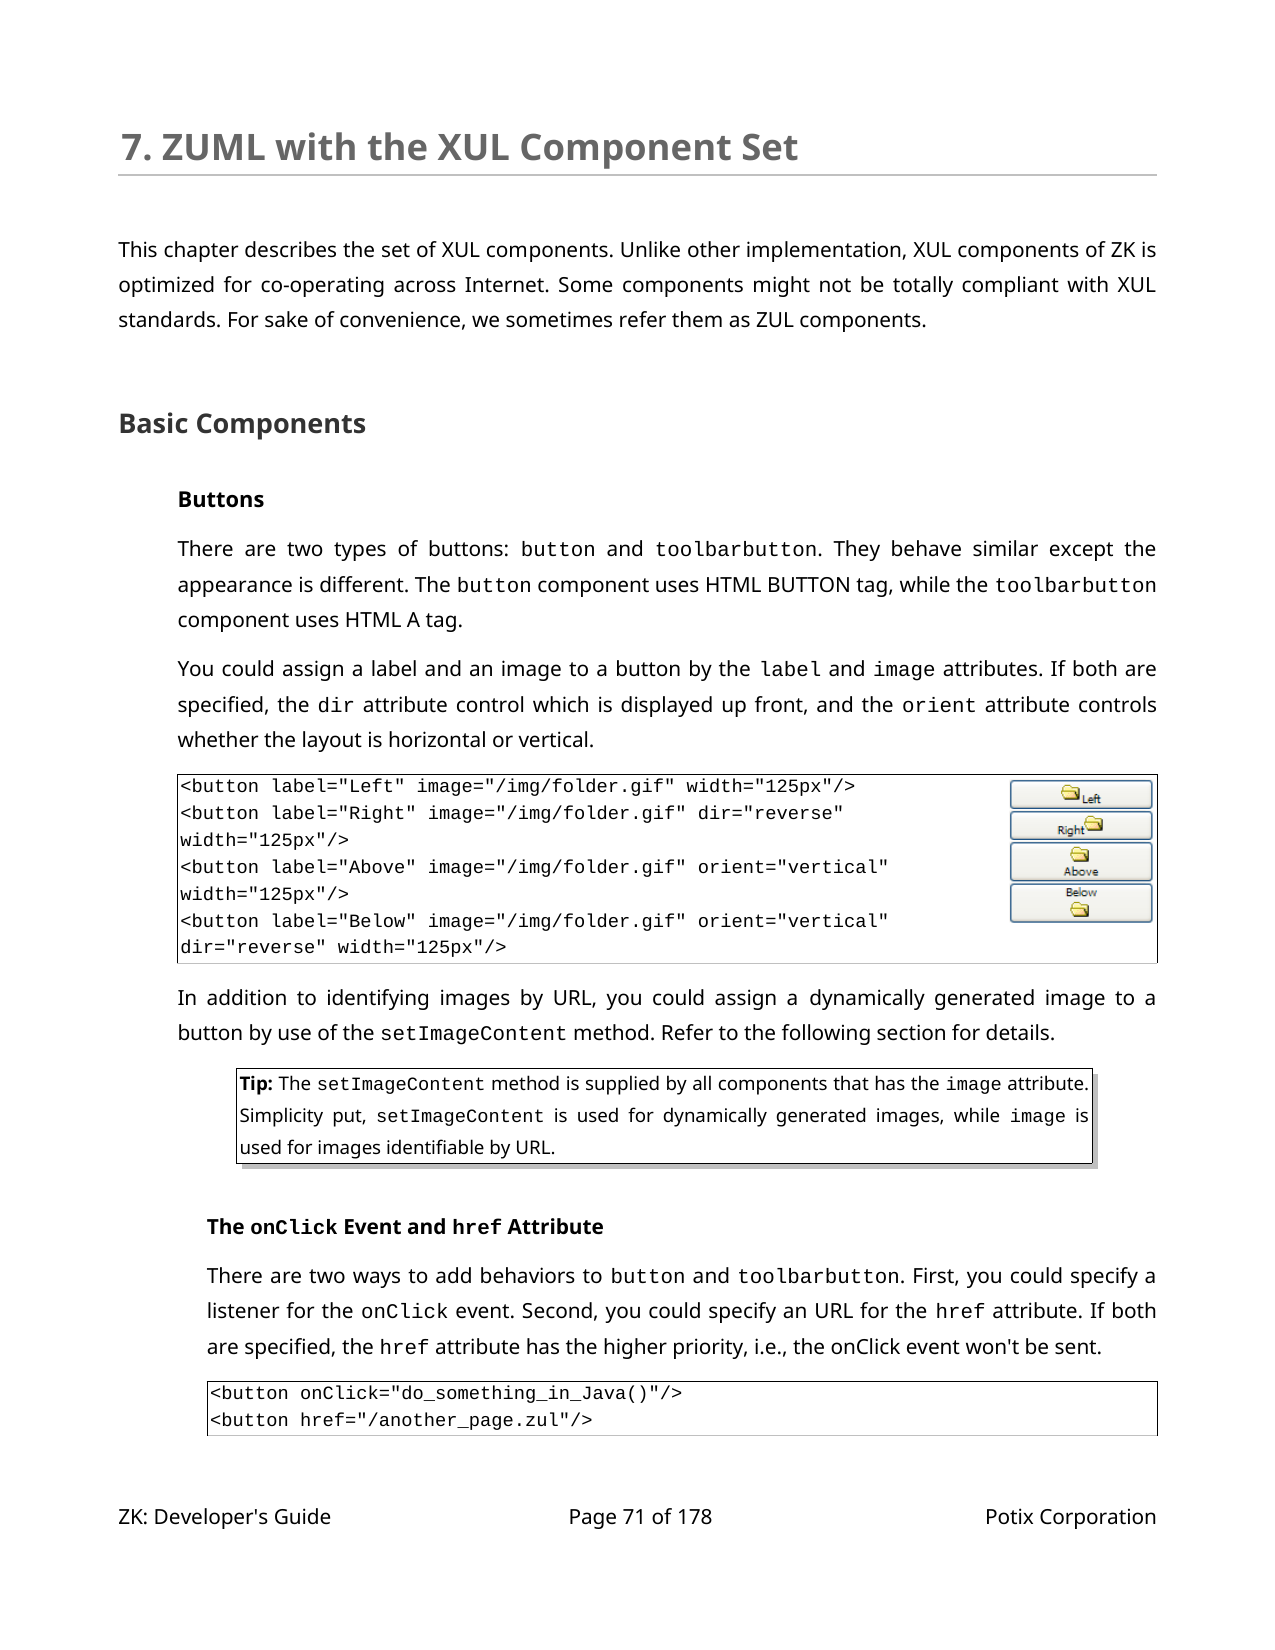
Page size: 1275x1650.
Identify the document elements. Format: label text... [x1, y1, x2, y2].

picture [1008, 778, 1156, 925]
subtitle The onClick Event and href Attribute [207, 1212, 1157, 1240]
text There are two ways to add behaviors to button and toolbarbutton. First, you could specify a listener for the onClick event. Second, you could specify an URL for the href attribute. If both are specified, the href attribute has the higher priority, i.e., the onClick event won't be sent. [207, 1261, 1157, 1361]
subtitle Basic Components [118, 404, 1157, 441]
text There are two types of buttons: button and toolbarbutton. They behave similar except the appearance is different. The button component uses HTML BUTTON tag, while the toolbarbutton component uses HTML A tag. [177, 534, 1157, 633]
text <button label="Right" image="/img/folder.gif" dir="reverse" width="125px"/> [178, 801, 1008, 852]
subtitle 7. ZUML with the XUL Component Set [118, 118, 1157, 174]
text <button label="Left" image="/img/folder.gif" width="125px"/> [178, 775, 1157, 798]
text In addition to identifying images by URL, you could assign a dynamically generated image to a button by use of the setImageContent method. Refer to the following section for details. [177, 983, 1157, 1047]
text Tip: The setImageContent method is supplied by all components that has the image attribute. Simplicity put, setImageContent is used for dynamically generated images, while image is used for images identifiable by URL. [237, 1069, 1092, 1163]
text <button href="/another_page.zul"/> [208, 1408, 1157, 1435]
text This chapter describes the set of XUL components. Unlike other implementation, XUL components of ZK is optimized for co-operating across Internet. Some components might not be totally compliant with XUL standards. For sake of convenience, we sometimes refer them as ZUL components. [118, 235, 1157, 333]
text <button label="Above" image="/img/folder.gif" orient="vertical" width="125px"/> [178, 855, 1008, 906]
subtitle Buttons [177, 484, 1157, 514]
text <button onClick="do_something_in_Java()"/> [208, 1382, 1157, 1405]
text You could assign a label and an image to a button by the label and image attributes. If both are specified, the dir attribute control which is displayed up front, and the orient attribute controls whether the layout is horizontal or vertical. [177, 654, 1157, 753]
text <button label="Below" image="/img/folder.gif" orient="vertical" dir="reverse" width="125px"/> [178, 909, 1157, 963]
